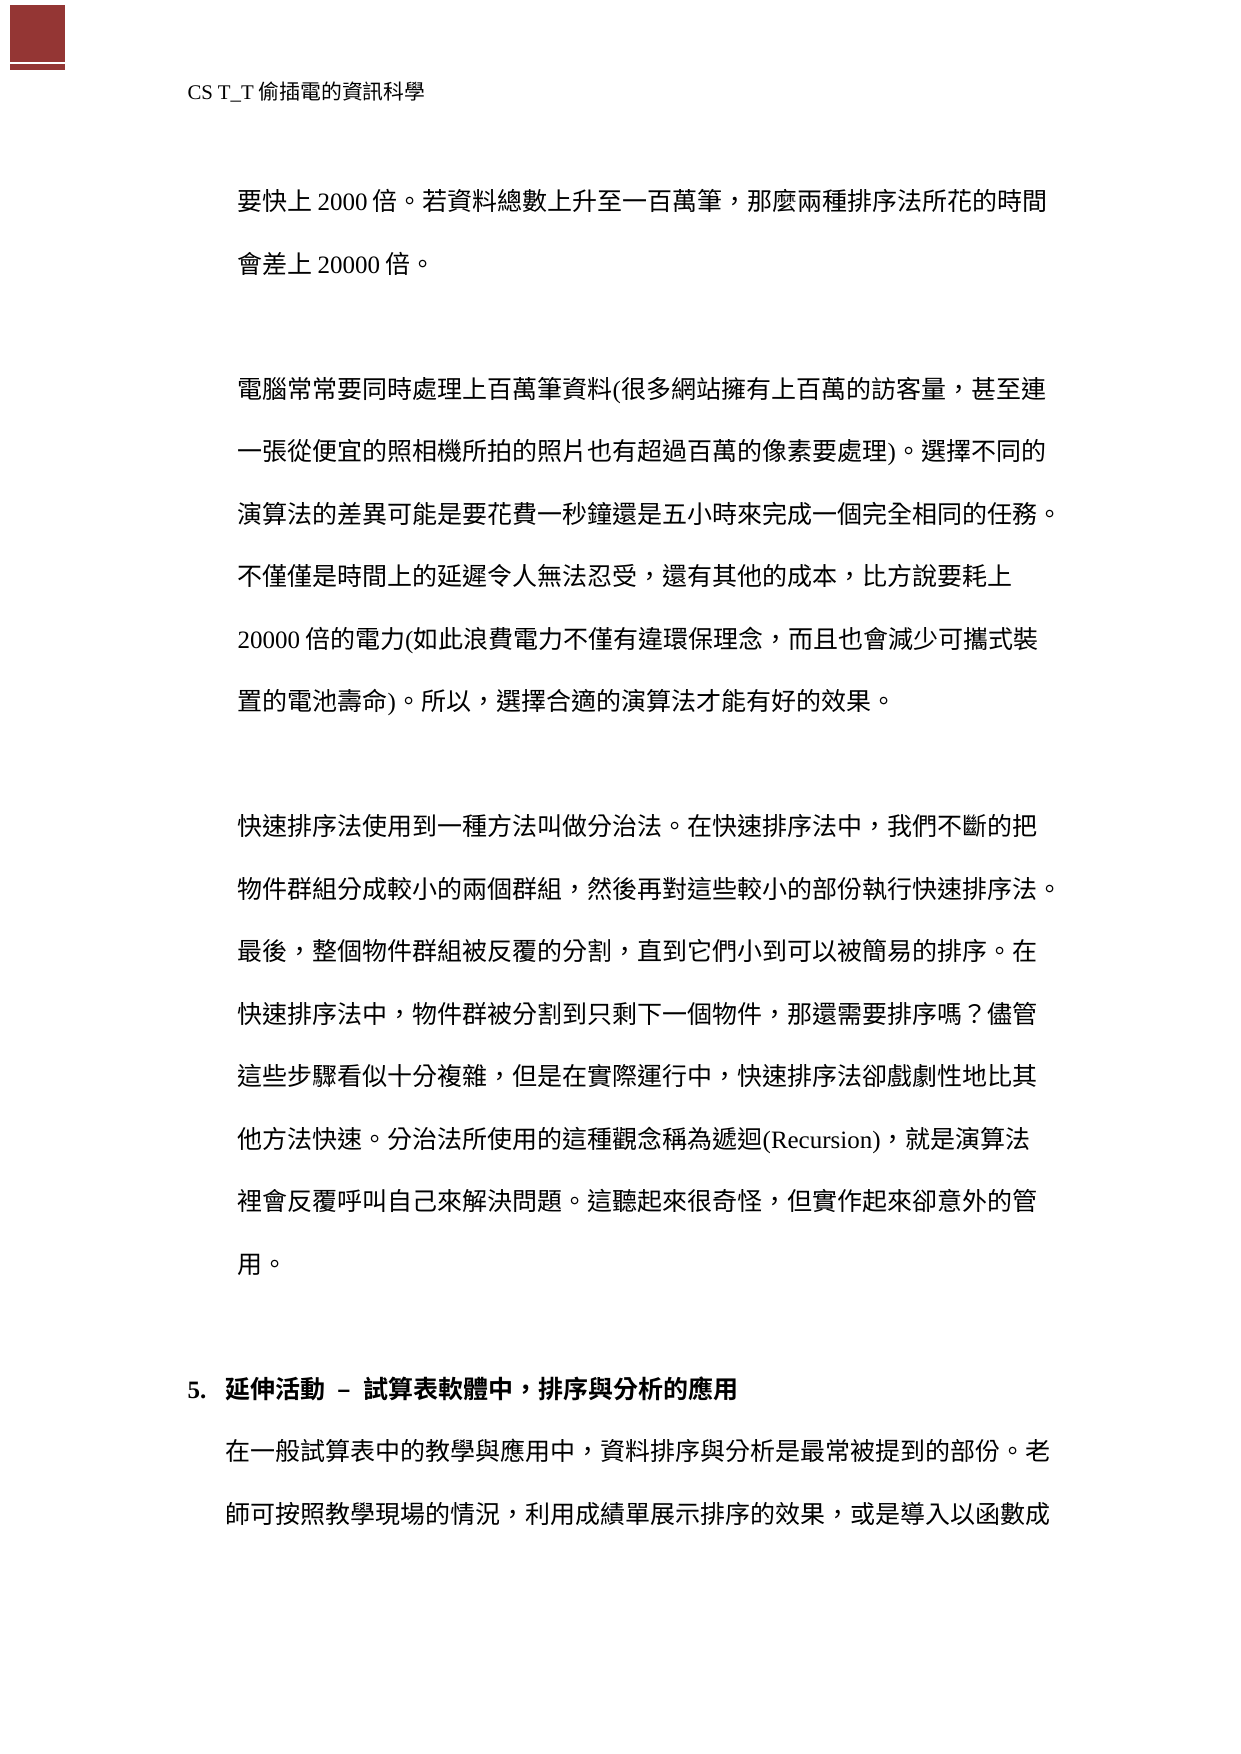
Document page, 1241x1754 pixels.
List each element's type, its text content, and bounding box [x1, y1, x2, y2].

text 電腦常常要同時處理上百萬筆資料(很多網站擁有上百萬的訪客量，甚至連一張從便宜的照相機所拍的照片也有超過百萬的像素要處理)。選擇不同的演算法的差異可能是要花費一秒鐘還是五小時來完成一個完全相同的任務。不僅僅是時間上的延遲令人無法忍受，還有其他的成本，比方說要耗上20000倍的電力(如此浪費電力不僅有違環保理念，而且也會減少可攜式裝置的電池壽命)。所以，選擇合適的演算法才能有好的效果。 [237, 346, 1053, 721]
text 快速排序法使用到一種方法叫做分治法。在快速排序法中，我們不斷的把物件群組分成較小的兩個群組，然後再對這些較小的部份執行快速排序法。最後，整個物件群組被反覆的分割，直到它們小到可以被簡易的排序。在快速排序法中，物件群被分割到只剩下一個物件，那還需要排序嗎？儘管這些步驟看似十分複雜，但是在實際運行中，快速排序法卻戲劇性地比其他方法快速。分治法所使用的這種觀念稱為遞迴(Recursion)，就是演算法裡會反覆呼叫自己來解決問題。這聽起來很奇怪，但實作起來卻意外的管用。 [237, 783, 1053, 1283]
text 要快上2000倍。若資料總數上升至一百萬筆，那麼兩種排序法所花的時間會差上20000倍。 [237, 158, 1053, 283]
text 在一般試算表中的教學與應用中，資料排序與分析是最常被提到的部份。老師可按照教學現場的情況，利用成績單展示排序的效果，或是導入以函數成 [225, 1408, 1053, 1533]
list 延伸活動 – 試算表軟體中，排序與分析的應用 [187, 1346, 1053, 1408]
